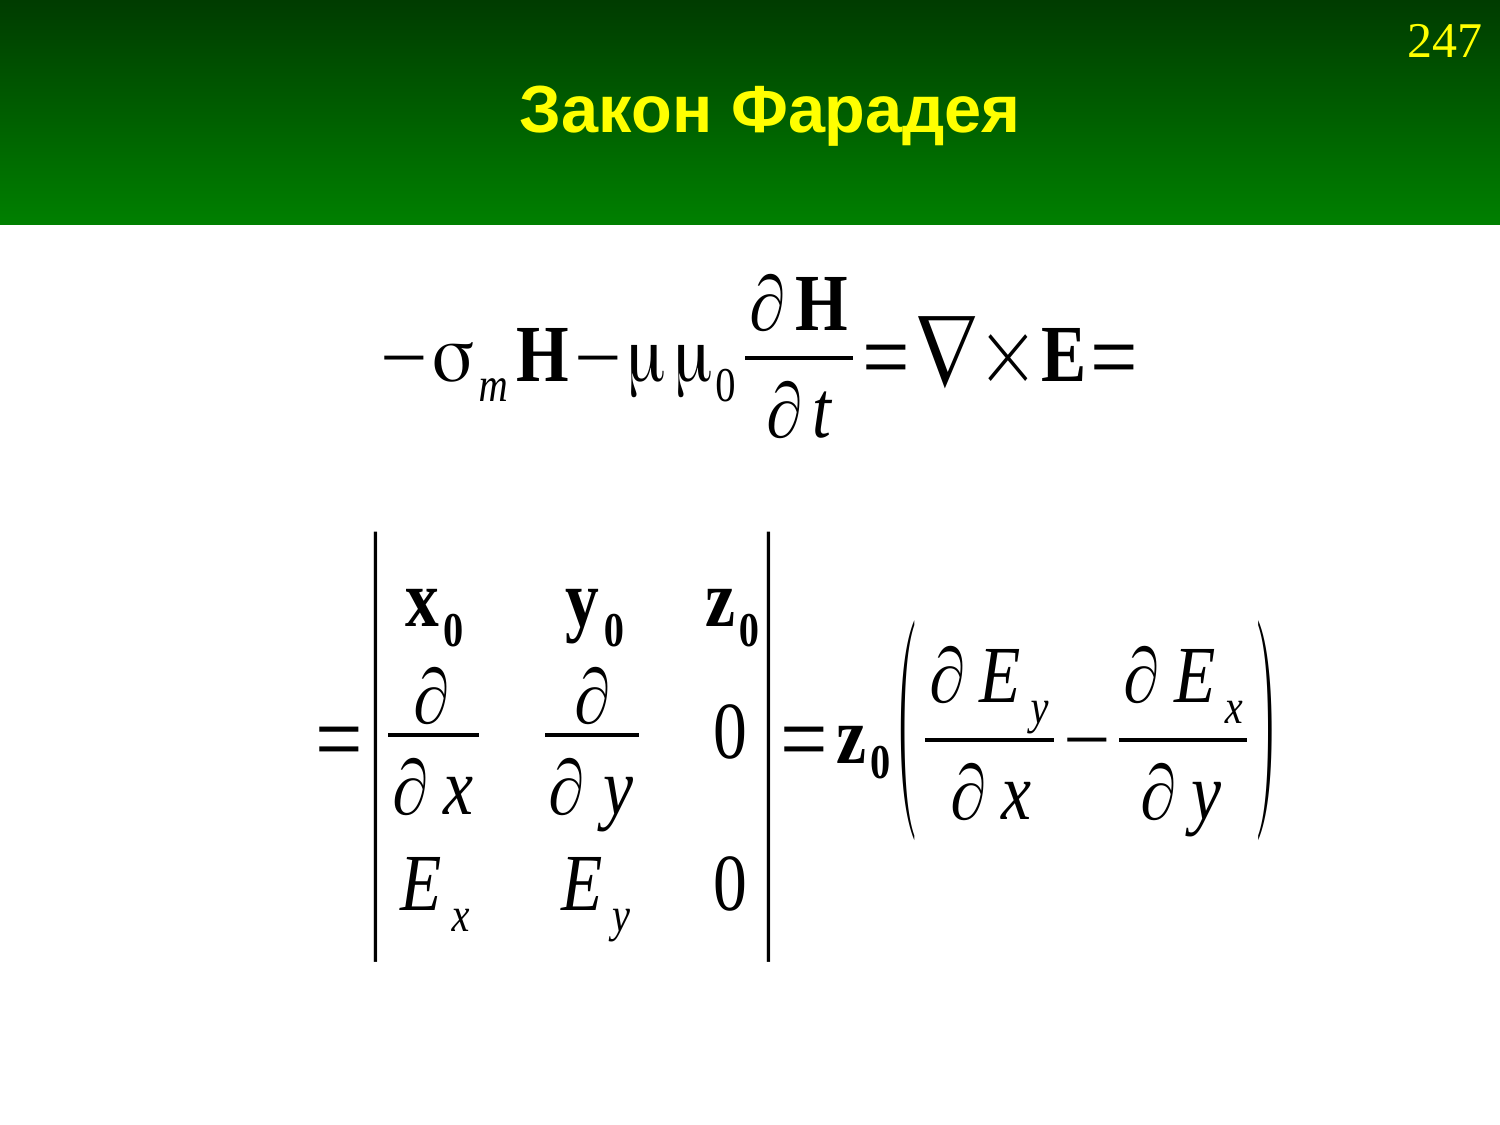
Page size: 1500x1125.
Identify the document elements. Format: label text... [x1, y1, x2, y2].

chart [360, 259, 1160, 454]
title Закон Фарадея [100, 2, 1441, 209]
chart [295, 525, 1293, 962]
